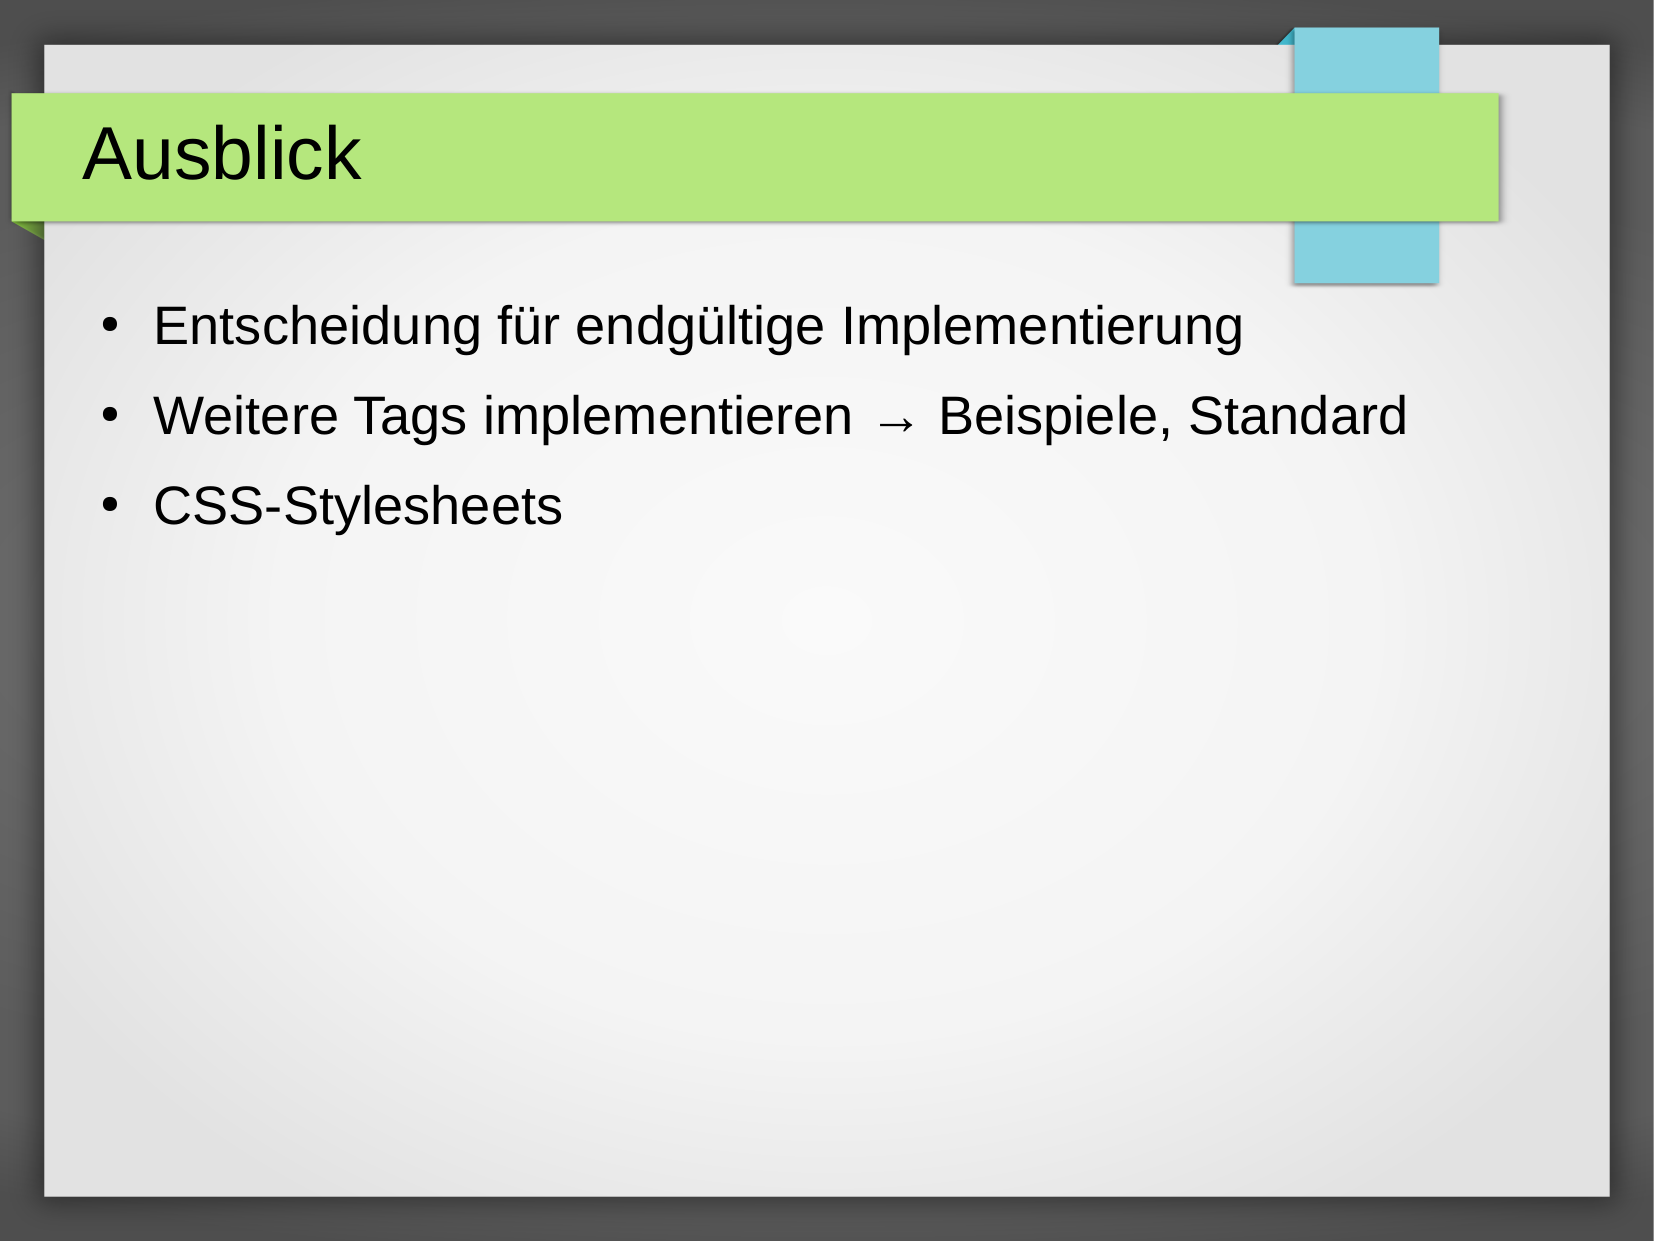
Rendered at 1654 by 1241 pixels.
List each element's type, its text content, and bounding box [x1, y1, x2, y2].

list Entscheidung für endgültige Implementierung Weitere Tags implementieren → Beispiele, Standard CSS-Stylesheets [82, 295, 1571, 1015]
picture [0, 0, 1654, 1241]
title Ausblick [82, 94, 1264, 213]
